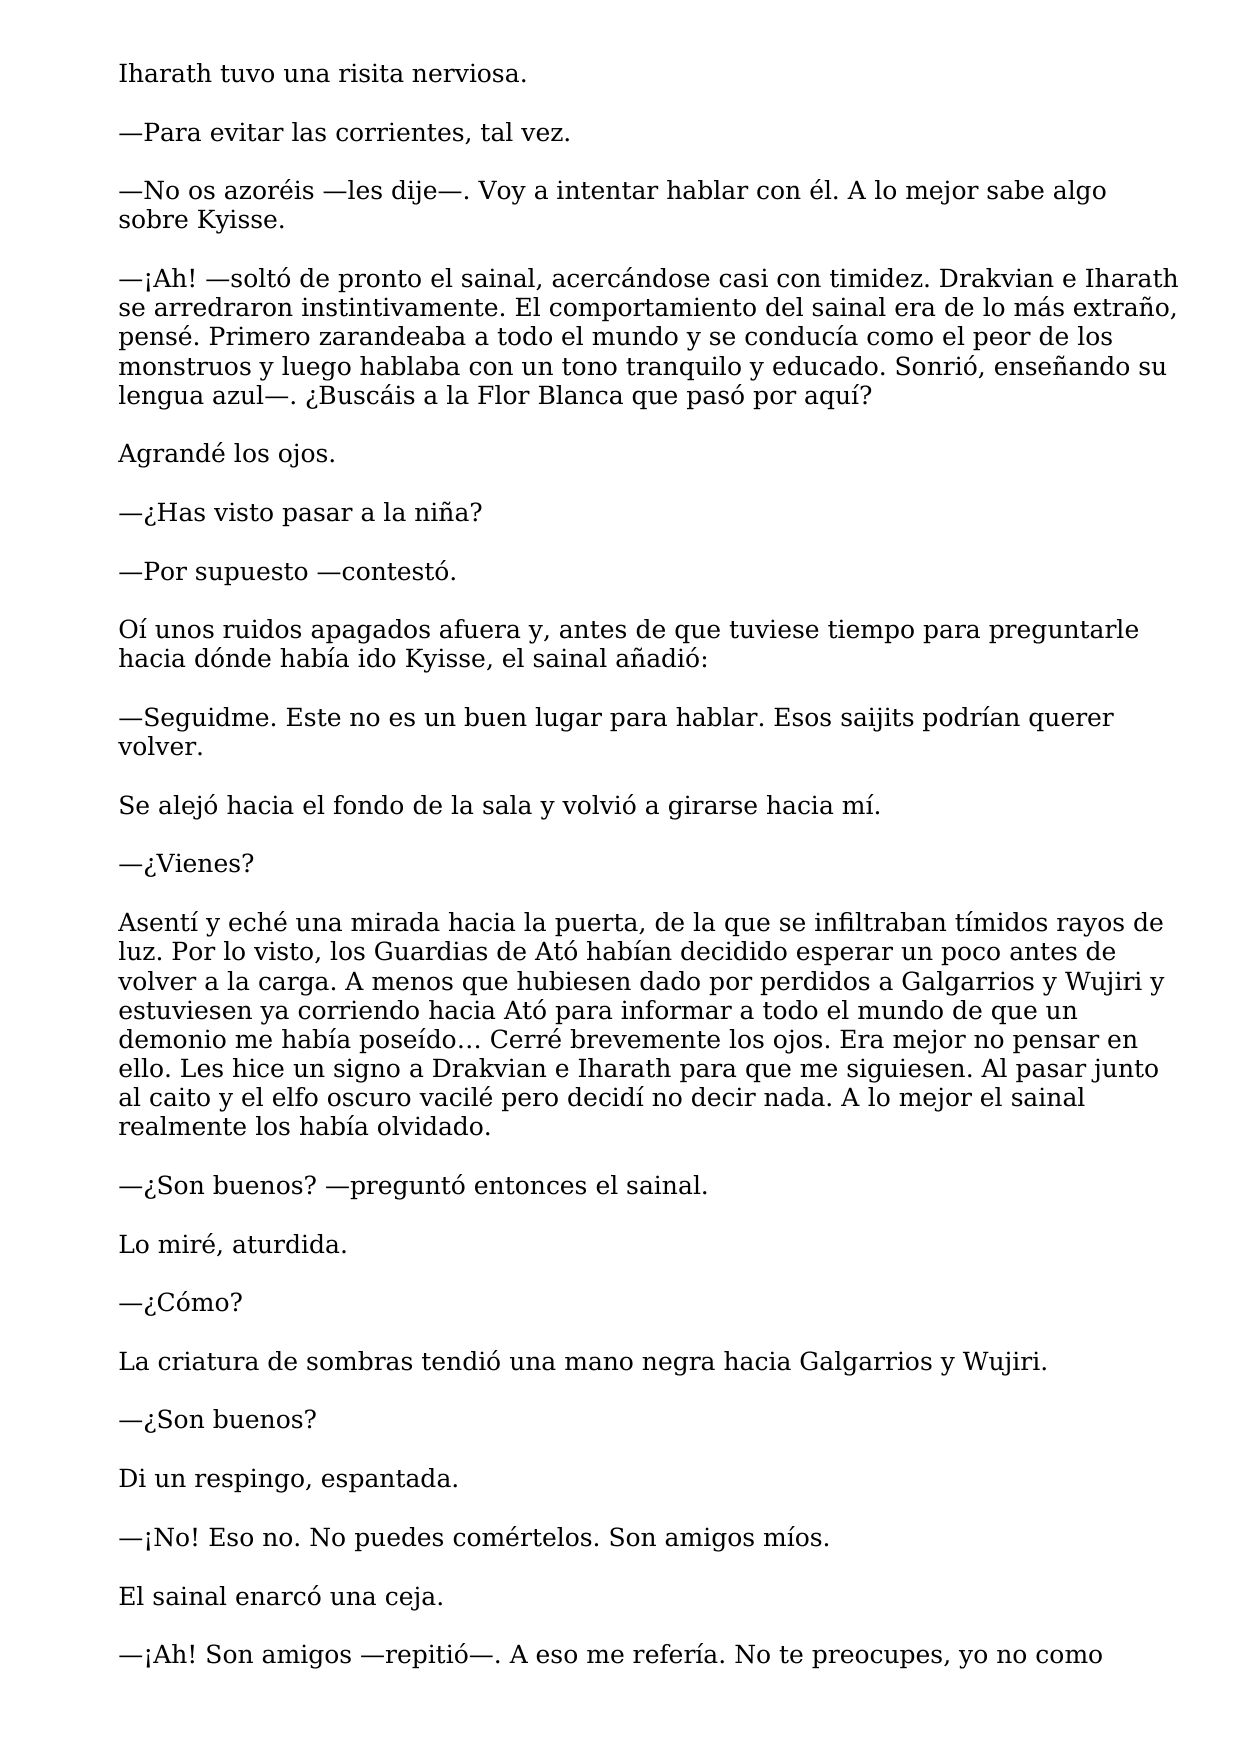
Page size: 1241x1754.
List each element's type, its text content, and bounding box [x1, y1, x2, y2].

text —No os azoréis —les dije—. Voy a intentar hablar con él. A lo mejor sabe algo sobre Kyisse. [118, 176, 1181, 235]
text Di un respingo, espantada. [118, 1464, 1181, 1493]
text Asentí y eché una mirada hacia la puerta, de la que se infiltraban tímidos rayos de luz. Por lo visto, los Guardias de Ató habían decidido esperar un poco antes de volver a la carga. A menos que hubiesen dado por perdidos a Galgarrios y Wujiri y estuviesen ya corriendo hacia Ató para informar a todo el mundo de que un demonio me había poseído… Cerré brevemente los ojos. Era mejor no pensar en ello. Les hice un signo a Drakvian e Iharath para que me siguiesen. Al pasar junto al caito y el elfo oscuro vacilé pero decidí no decir nada. A lo mejor el sainal realmente los había olvidado. [118, 908, 1181, 1142]
text —¿Son buenos? —preguntó entonces el sainal. [118, 1171, 1181, 1200]
text Lo miré, aturdida. [118, 1230, 1181, 1259]
text —¡Ah! —soltó de pronto el sainal, acercándose casi con timidez. Drakvian e Iharath se arredraron instintivamente. El comportamiento del sainal era de lo más extraño, pensé. Primero zarandeaba a todo el mundo y se conducía como el peor de los monstruos y luego hablaba con un tono tranquilo y educado. Sonrió, enseñando su lengua azul—. ¿Buscáis a la Flor Blanca que pasó por aquí? [118, 264, 1181, 410]
text —Para evitar las corrientes, tal vez. [118, 118, 1181, 147]
text —Por supuesto —contestó. [118, 557, 1181, 586]
text —¡No! Eso no. No puedes comértelos. Son amigos míos. [118, 1523, 1181, 1552]
text —¿Son buenos? [118, 1406, 1181, 1435]
text —¿Cómo? [118, 1288, 1181, 1318]
text —¿Has visto pasar a la niña? [118, 498, 1181, 527]
text —¡Ah! Son amigos —repitió—. A eso me refería. No te preocupes, yo no como [118, 1640, 1181, 1669]
text Se alejó hacia el fondo de la sala y volvió a girarse hacia mí. [118, 791, 1181, 820]
text —¿Vienes? [118, 850, 1181, 879]
text Oí unos ruidos apagados afuera y, antes de que tuviese tiempo para preguntarle hacia dónde había ido Kyisse, el sainal añadió: [118, 615, 1181, 674]
text Agrandé los ojos. [118, 439, 1181, 469]
text La criatura de sombras tendió una mano negra hacia Galgarrios y Wujiri. [118, 1347, 1181, 1376]
text —Seguidme. Este no es un buen lugar para hablar. Esos saijits podrían querer volver. [118, 703, 1181, 762]
text Iharath tuvo una risita nerviosa. [118, 59, 1181, 88]
text El sainal enarcó una ceja. [118, 1582, 1181, 1611]
